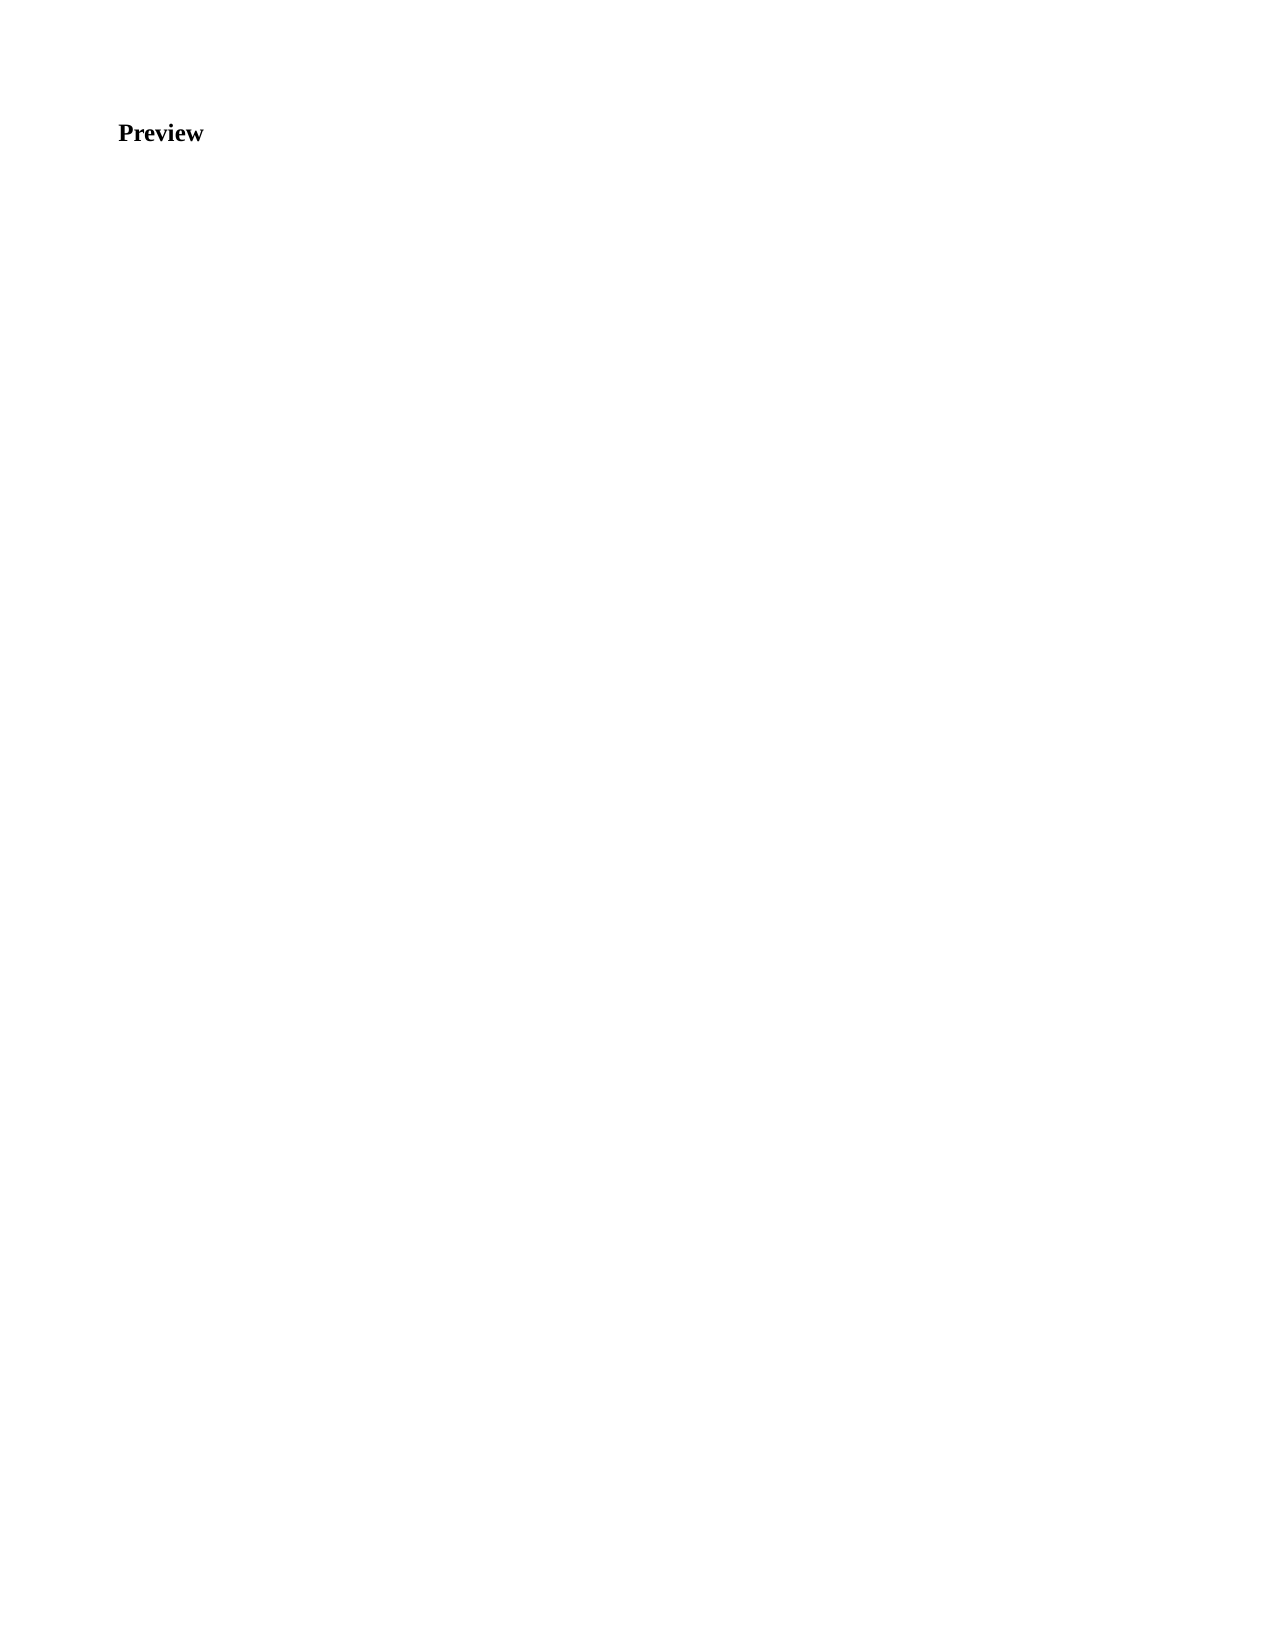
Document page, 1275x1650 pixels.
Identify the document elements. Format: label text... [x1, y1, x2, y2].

text Preview [118, 118, 1157, 147]
